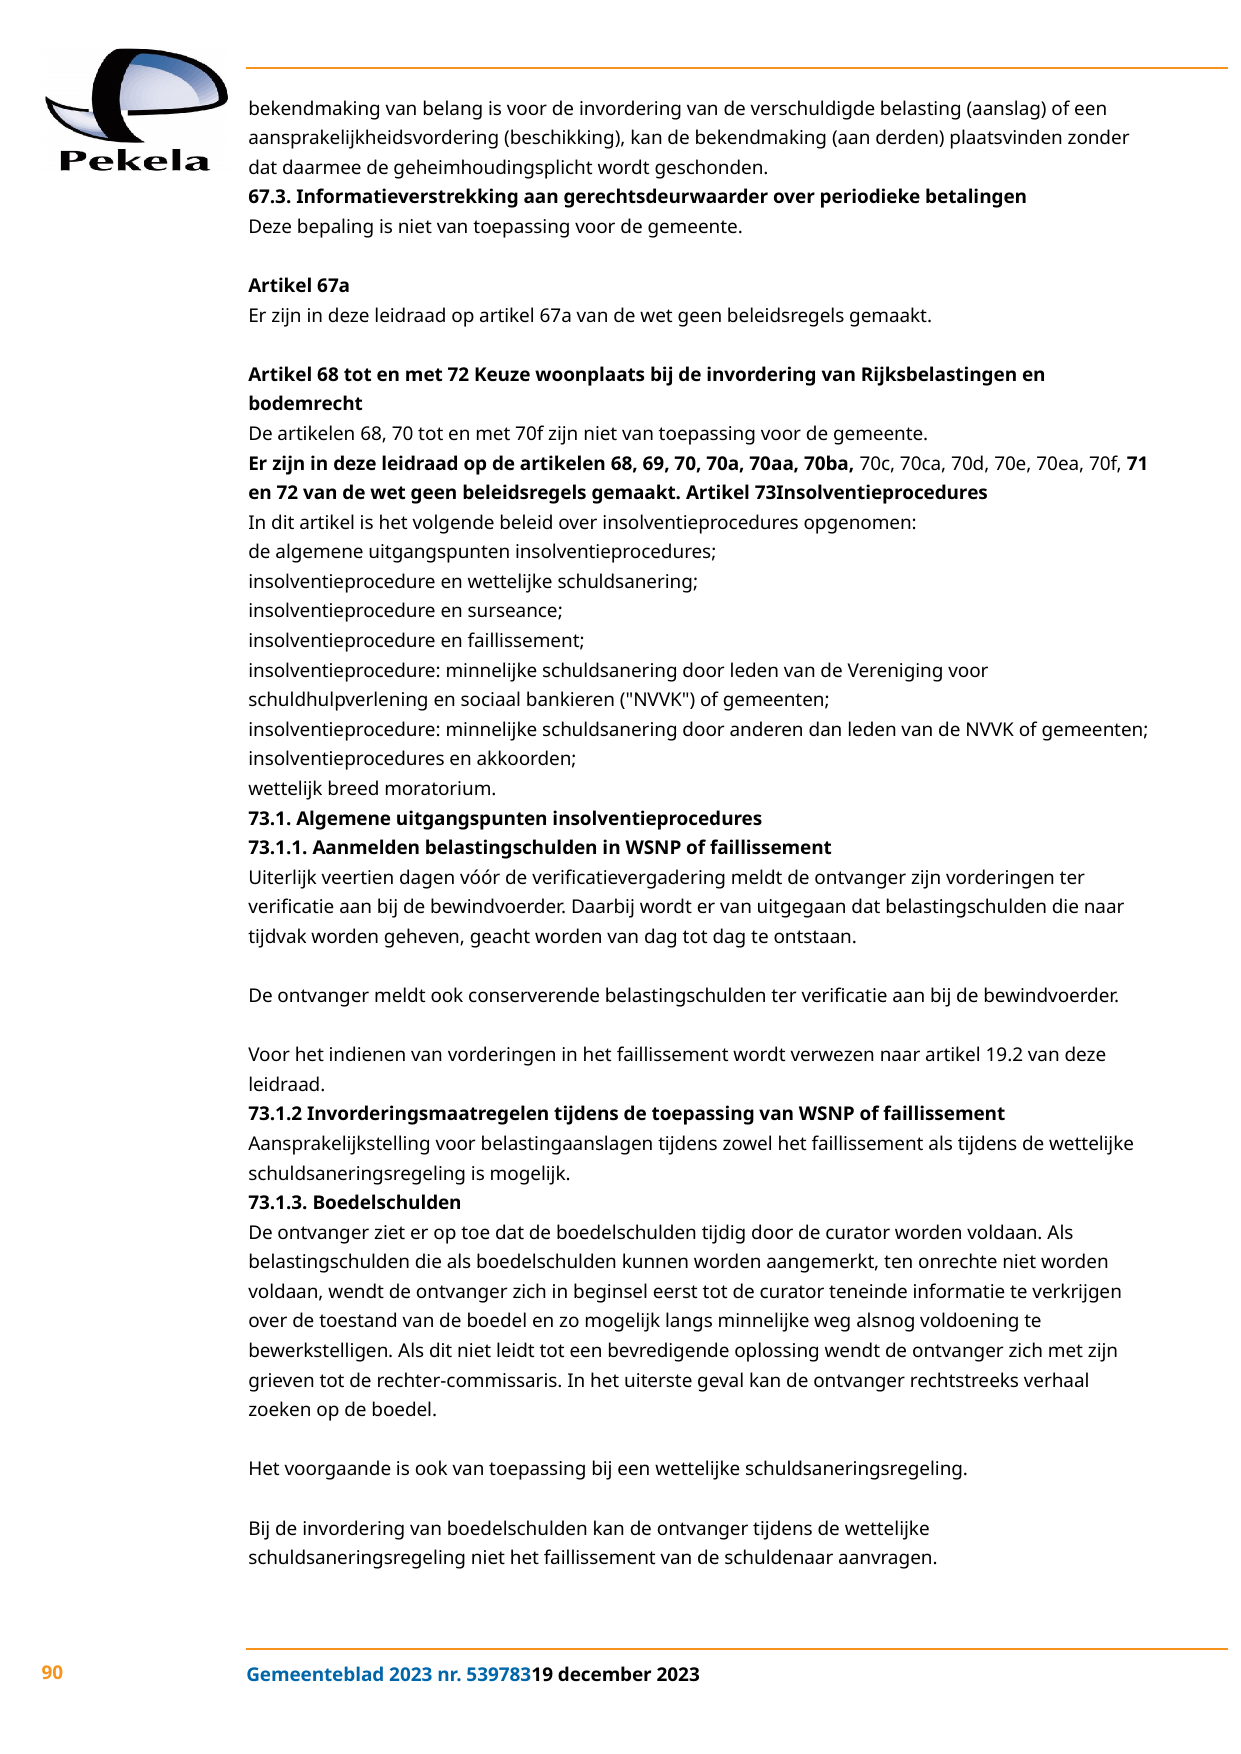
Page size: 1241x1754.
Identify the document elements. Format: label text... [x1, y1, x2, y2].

text de algemene uitgangspunten insolventieprocedures; [248, 538, 1152, 564]
text De ontvanger ziet er op toe dat de boedelschulden tijdig door de curator worden voldaan. Als belastingschulden die als boedelschulden kunnen worden aangemerkt, ten onrechte niet worden voldaan, wendt de ontvanger zich in beginsel eerst tot de curator teneinde informatie te verkrijgen over de toestand van de boedel en zo mogelijk langs minnelijke weg alsnog voldoening te bewerkstelligen. Als dit niet leidt tot een bevredigende oplossing wendt de ontvanger zich met zijn grieven tot de rechter-commissaris. In het uiterste geval kan de ontvanger rechtstreeks verhaal zoeken op de boedel. [248, 1219, 1152, 1422]
text insolventieprocedure: minnelijke schuldsanering door anderen dan leden van de NVVK of gemeenten; [248, 716, 1152, 742]
text insolventieprocedure: minnelijke schuldsanering door leden van de Vereniging voor schuldhulpverlening en sociaal bankieren ("NVVK") of gemeenten; [248, 657, 1152, 712]
text 67.3. Informatieverstrekking aan gerechtsdeurwaarder over periodieke betalingen [248, 183, 1152, 209]
text insolventieprocedure en surseance; [248, 598, 1152, 623]
text Artikel 67a [248, 272, 1152, 298]
text De artikelen 68, 70 tot en met 70f zijn niet van toepassing voor de gemeente. [248, 420, 1152, 446]
text 73.1. Algemene uitgangspunten insolventieprocedures [248, 805, 1152, 831]
text 73.1.1. Aanmelden belastingschulden in WSNP of faillissement [248, 834, 1152, 860]
text Voor het indienen van vorderingen in het faillissement wordt verwezen naar artikel 19.2 van deze leidraad. [248, 1041, 1152, 1097]
text Aansprakelijkstelling voor belastingaanslagen tijdens zowel het faillissement als tijdens de wettelijke schuldsaneringsregeling is mogelijk. [248, 1130, 1152, 1186]
text Er zijn in deze leidraad op artikel 67a van de wet geen beleidsregels gemaakt. [248, 302, 1152, 328]
text 73.1.2 Invorderingsmaatregelen tijdens de toepassing van WSNP of faillissement [248, 1101, 1152, 1126]
text wettelijk breed moratorium. [248, 775, 1152, 801]
text bekendmaking van belang is voor de invordering van de verschuldigde belasting (aanslag) of een aansprakelijkheidsvordering (beschikking), kan de bekendmaking (aan derden) plaatsvinden zonder dat daarmee de geheimhoudingsplicht wordt geschonden. [248, 95, 1152, 180]
text Deze bepaling is niet van toepassing voor de gemeente. [248, 213, 1152, 239]
text Er zijn in deze leidraad op de artikelen 68, 69, 70, 70a, 70aa, 70ba, 70c, 70ca, 70d, 70e, 70ea, 70f, 71 en 72 van de wet geen beleidsregels gemaakt. Artikel 73Insolventieprocedures [248, 450, 1152, 505]
text insolventieprocedure en wettelijke schuldsanering; [248, 568, 1152, 594]
picture [41, 47, 231, 172]
text insolventieprocedures en akkoorden; [248, 746, 1152, 771]
text Bij de invordering van boedelschulden kan de ontvanger tijdens de wettelijke schuldsaneringsregeling niet het faillissement van de schuldenaar aanvragen. [248, 1515, 1152, 1570]
text insolventieprocedure en faillissement; [248, 627, 1152, 653]
text Het voorgaande is ook van toepassing bij een wettelijke schuldsaneringsregeling. [248, 1456, 1152, 1481]
text Artikel 68 tot en met 72 Keuze woonplaats bij de invordering van Rijksbelastingen en bodemrecht [248, 361, 1152, 416]
text De ontvanger meldt ook conserverende belastingschulden ter verificatie aan bij de bewindvoerder. [248, 982, 1152, 1008]
text In dit artikel is het volgende beleid over insolventieprocedures opgenomen: [248, 509, 1152, 535]
text Uiterlijk veertien dagen vóór de verificatievergadering meldt de ontvanger zijn vorderingen ter verificatie aan bij de bewindvoerder. Daarbij wordt er van uitgegaan dat belastingschulden die naar tijdvak worden geheven, geacht worden van dag tot dag te ontstaan. [248, 864, 1152, 949]
text 73.1.3. Boedelschulden [248, 1189, 1152, 1215]
